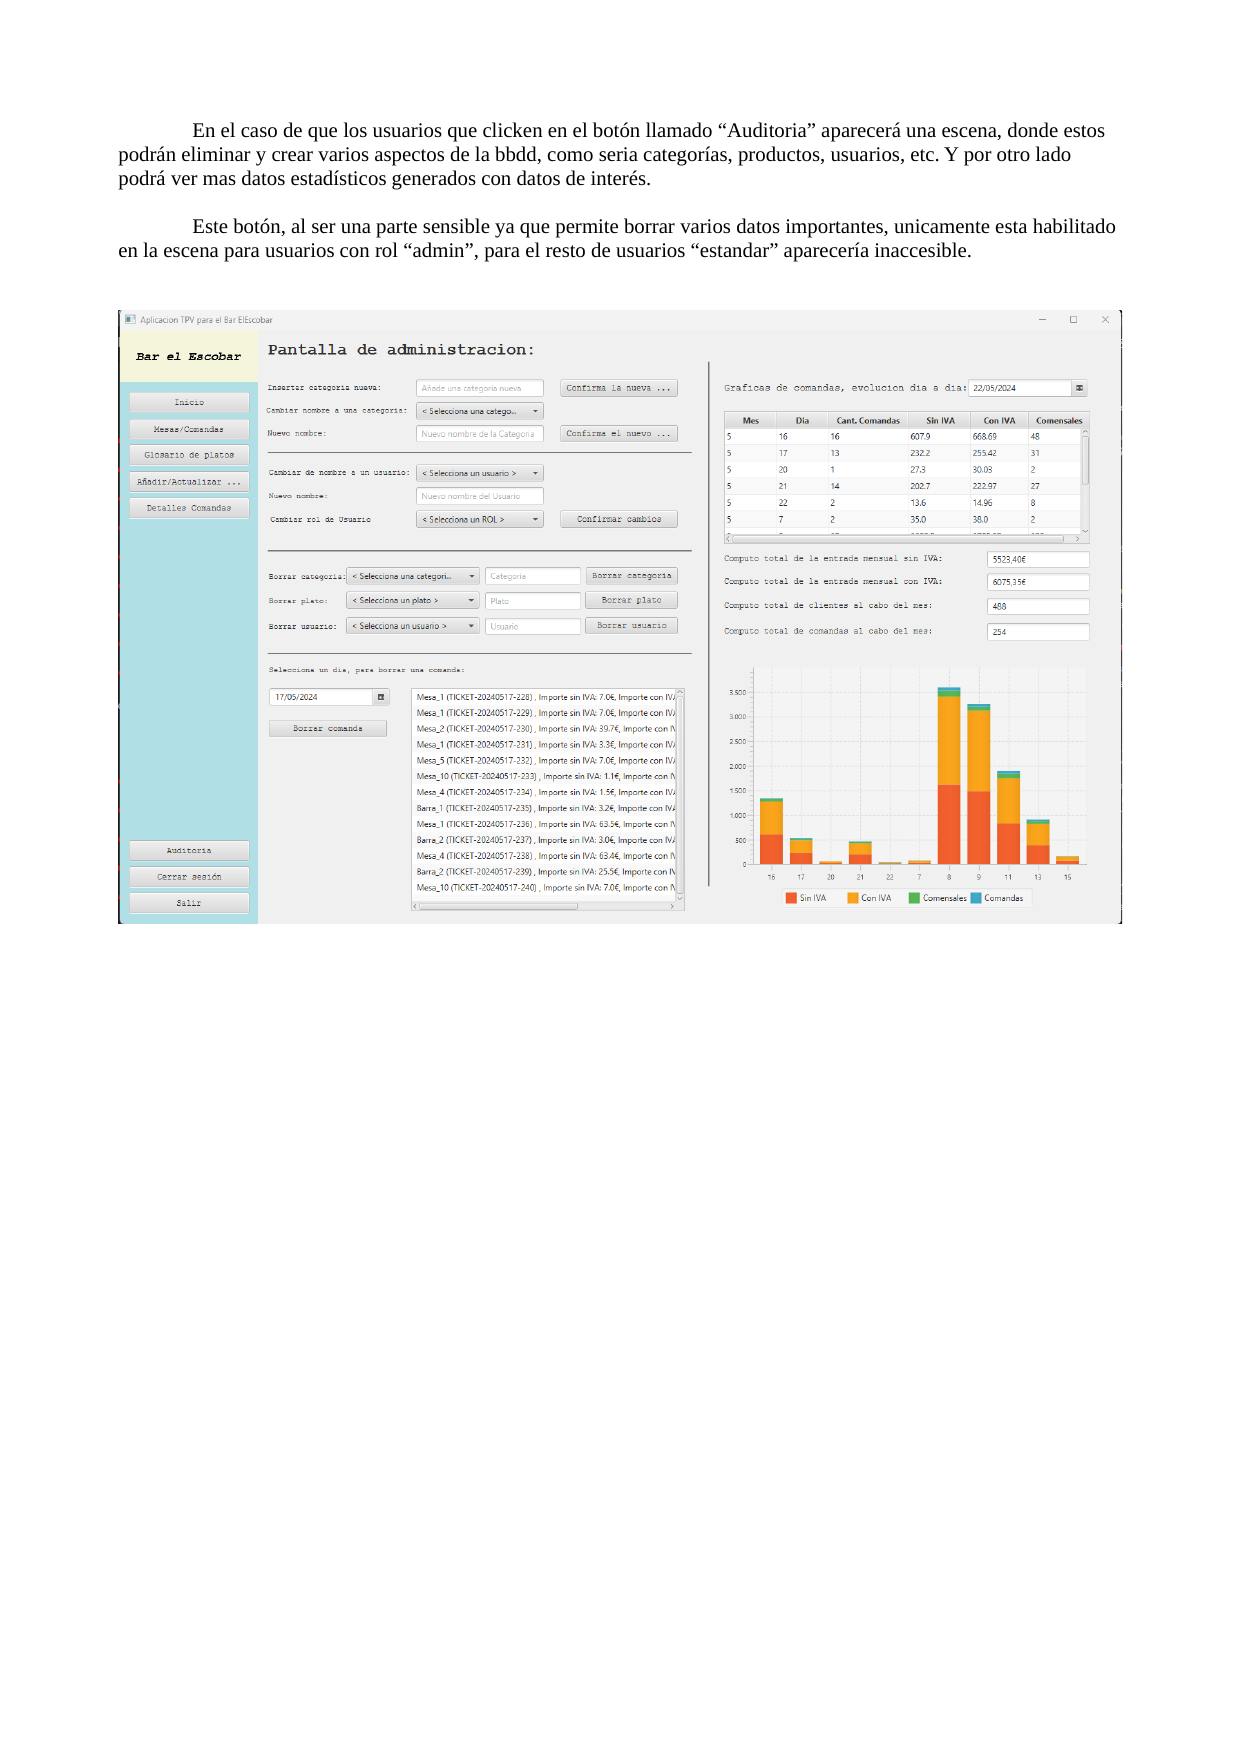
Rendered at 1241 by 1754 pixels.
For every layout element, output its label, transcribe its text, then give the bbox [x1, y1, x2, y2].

picture [118, 310, 1123, 924]
text Este botón, al ser una parte sensible ya que permite borrar varios datos importantes, unicamente esta habilitado en la escena para usuarios con rol “admin”, para el resto de usuarios “estandar” aparecería inaccesible. [118, 214, 1122, 262]
text En el caso de que los usuarios que clicken en el botón llamado “Auditoria” aparecerá una escena, donde estos podrán eliminar y crear varios aspectos de la bbdd, como seria categorías, productos, usuarios, etc. Y por otro lado podrá ver mas datos estadísticos generados con datos de interés. [118, 118, 1122, 190]
